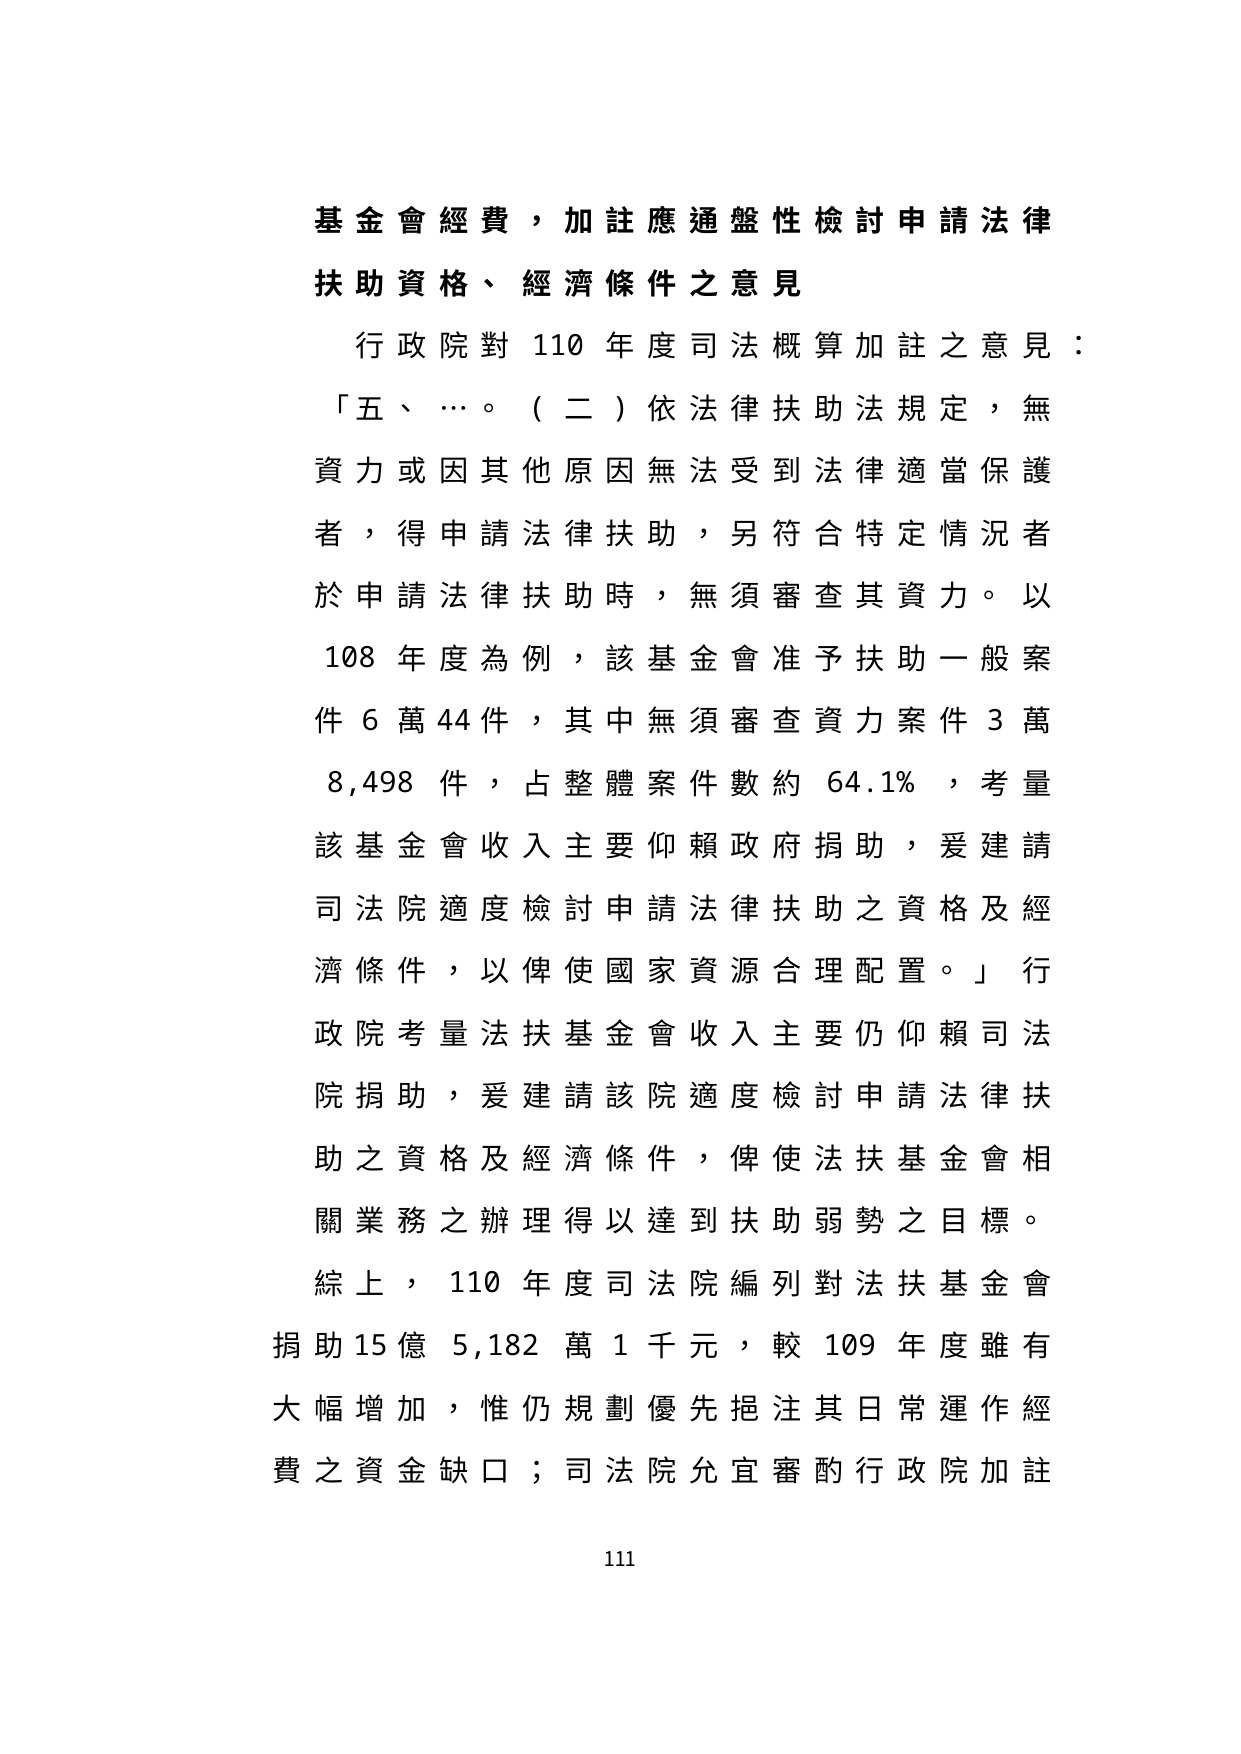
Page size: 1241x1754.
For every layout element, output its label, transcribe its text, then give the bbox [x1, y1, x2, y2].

text 基金會經費，加註應通盤性檢討申請法律扶助資格、經濟條件之意見 [242, 177, 1058, 302]
text 綜上，110年度司法院編列對法扶基金會捐助15億5,182萬1千元，較109年度雖有大幅增加，惟仍規劃優先挹注其日常運作經費之資金缺口；司法院允宜審酌行政院加註 [242, 1240, 1058, 1490]
text 行政院對110年度司法概算加註之意見：「五、…。(二)依法律扶助法規定，無資力或因其他原因無法受到法律適當保護者，得申請法律扶助，另符合特定情況者於申請法律扶助時，無須審查其資力。以108年度為例，該基金會准予扶助一般案件6萬44件，其中無須審查資力案件3萬8,498件，占整體案件數約64.1%，考量該基金會收入主要仰賴政府捐助，爰建請司法院適度檢討申請法律扶助之資格及經濟條件，以俾使國家資源合理配置。」行政院考量法扶基金會收入主要仍仰賴司法院捐助，爰建請該院適度檢討申請法律扶助之資格及經濟條件，俾使法扶基金會相關業務之辦理得以達到扶助弱勢之目標。 [271, 302, 1058, 1240]
